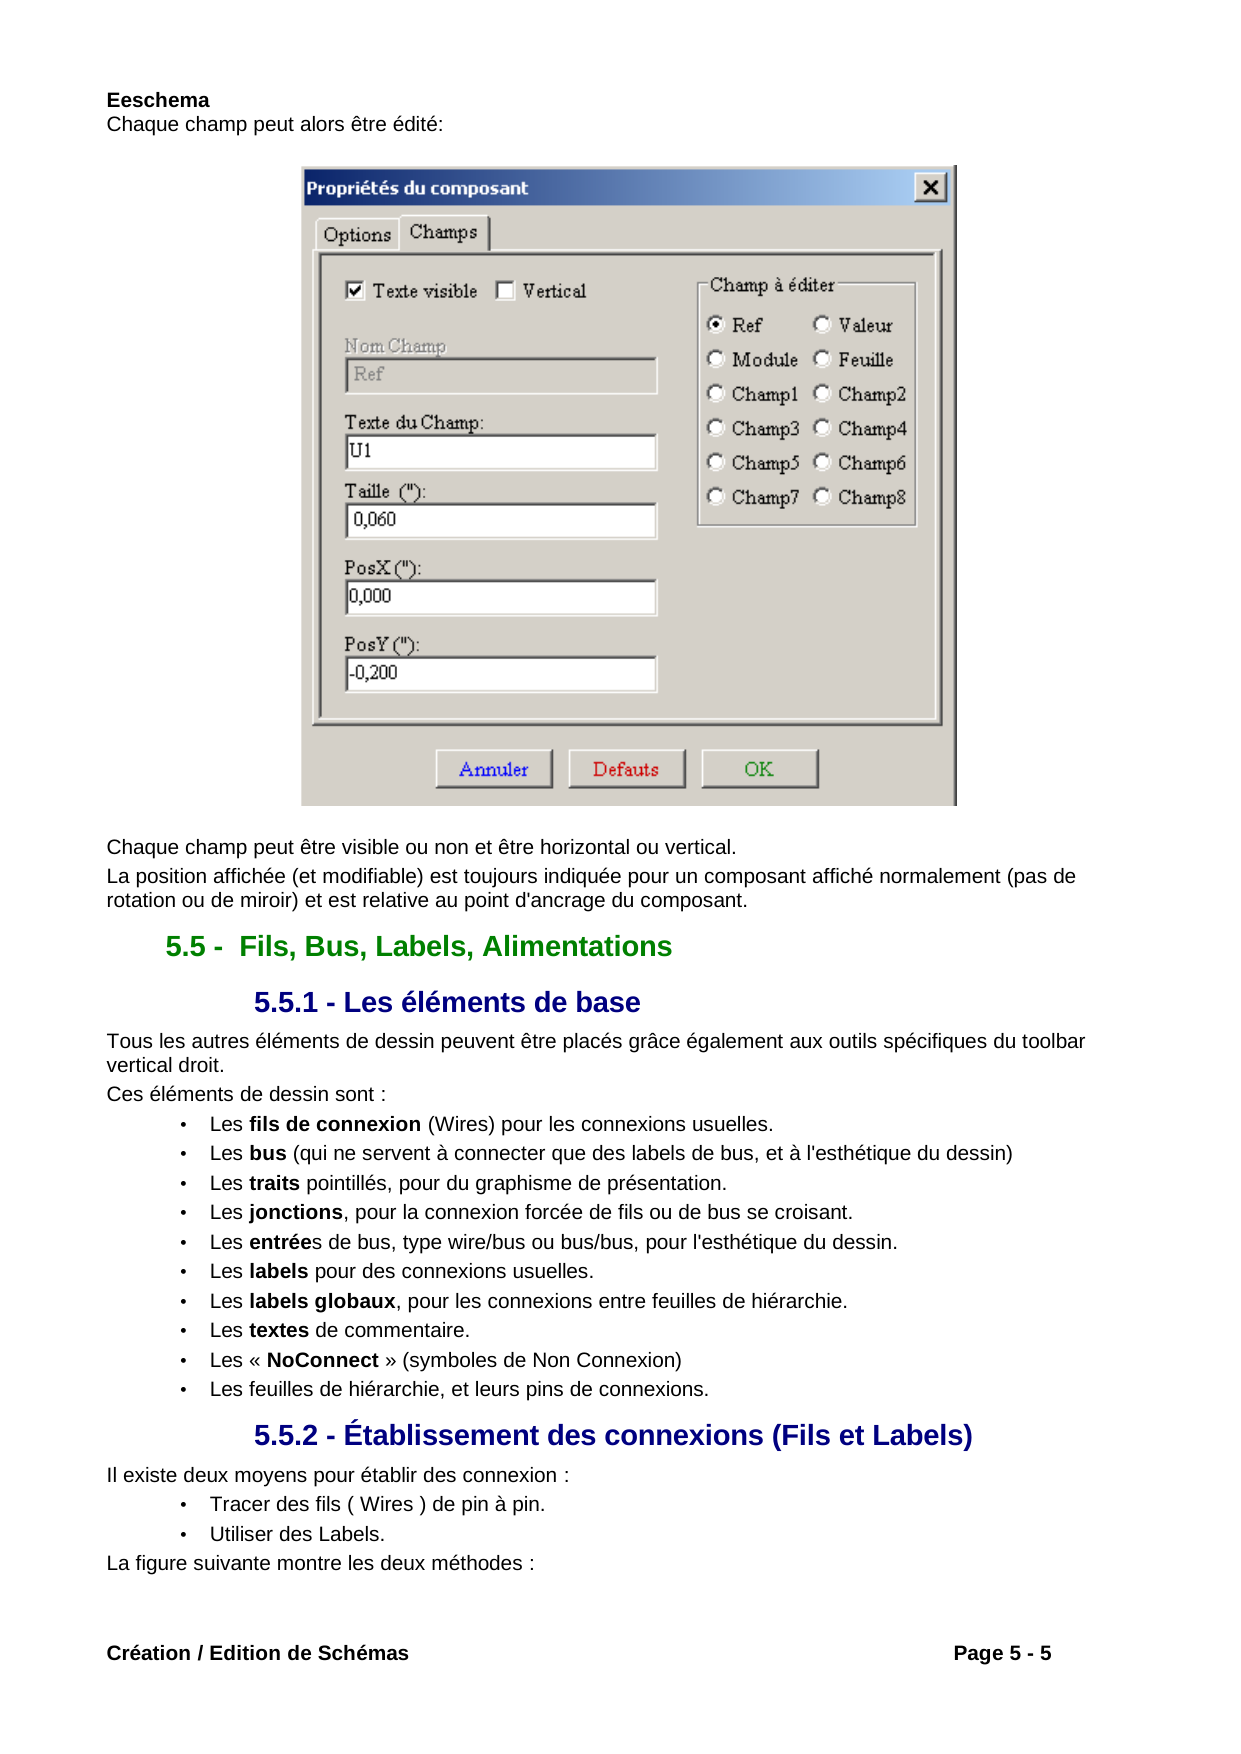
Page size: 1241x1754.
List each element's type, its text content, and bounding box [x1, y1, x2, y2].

list Les fils de connexion (Wires) pour les connexions usuelles. [180, 1112, 1151, 1136]
list Les labels pour des connexions usuelles. [180, 1260, 1151, 1283]
text Tous les autres éléments de dessin peuvent être placés grâce également aux outils spécifiques du toolbar vertical droit. [106, 1030, 1151, 1077]
list Utiliser des Labels. [180, 1522, 1151, 1546]
list Les labels globaux, pour les connexions entre feuilles de hiérarchie. [180, 1289, 1151, 1313]
subtitle Les éléments de base [180, 986, 1151, 1018]
list Les bus (qui ne servent à connecter que des labels de bus, et à l'esthétique du dessin) [180, 1142, 1151, 1165]
text La figure suivante montre les deux méthodes : [106, 1552, 1151, 1575]
list Les jonctions, pour la connexion forcée de fils ou de bus se croisant. [180, 1201, 1151, 1224]
text La position affichée (et modifiable) est toujours indiquée pour un composant affiché normalement (pas de rotation ou de miroir) et est relative au point d'ancrage du composant. [106, 865, 1151, 912]
subtitle Établissement des connexions (Fils et Labels) [180, 1419, 1151, 1451]
text Chaque champ peut alors être édité: [106, 112, 1151, 136]
text Il existe deux moyens pour établir des connexion : [106, 1463, 1151, 1487]
list Les feuilles de hiérarchie, et leurs pins de connexions. [180, 1378, 1151, 1401]
text Chaque champ peut être visible ou non et être horizontal ou vertical. [106, 835, 1151, 859]
list Tracer des fils ( Wires ) de pin à pin. [180, 1493, 1151, 1516]
list Les traits pointillés, pour du graphisme de présentation. [180, 1171, 1151, 1195]
picture [300, 165, 957, 806]
text Ces éléments de dessin sont : [106, 1083, 1151, 1106]
list Les entrées de bus, type wire/bus ou bus/bus, pour l'esthétique du dessin. [180, 1230, 1151, 1254]
subtitle Fils, Bus, Labels, Alimentations [92, 929, 1151, 962]
list Les « NoConnect » (symboles de Non Connexion) [180, 1348, 1151, 1372]
list Les textes de commentaire. [180, 1319, 1151, 1342]
